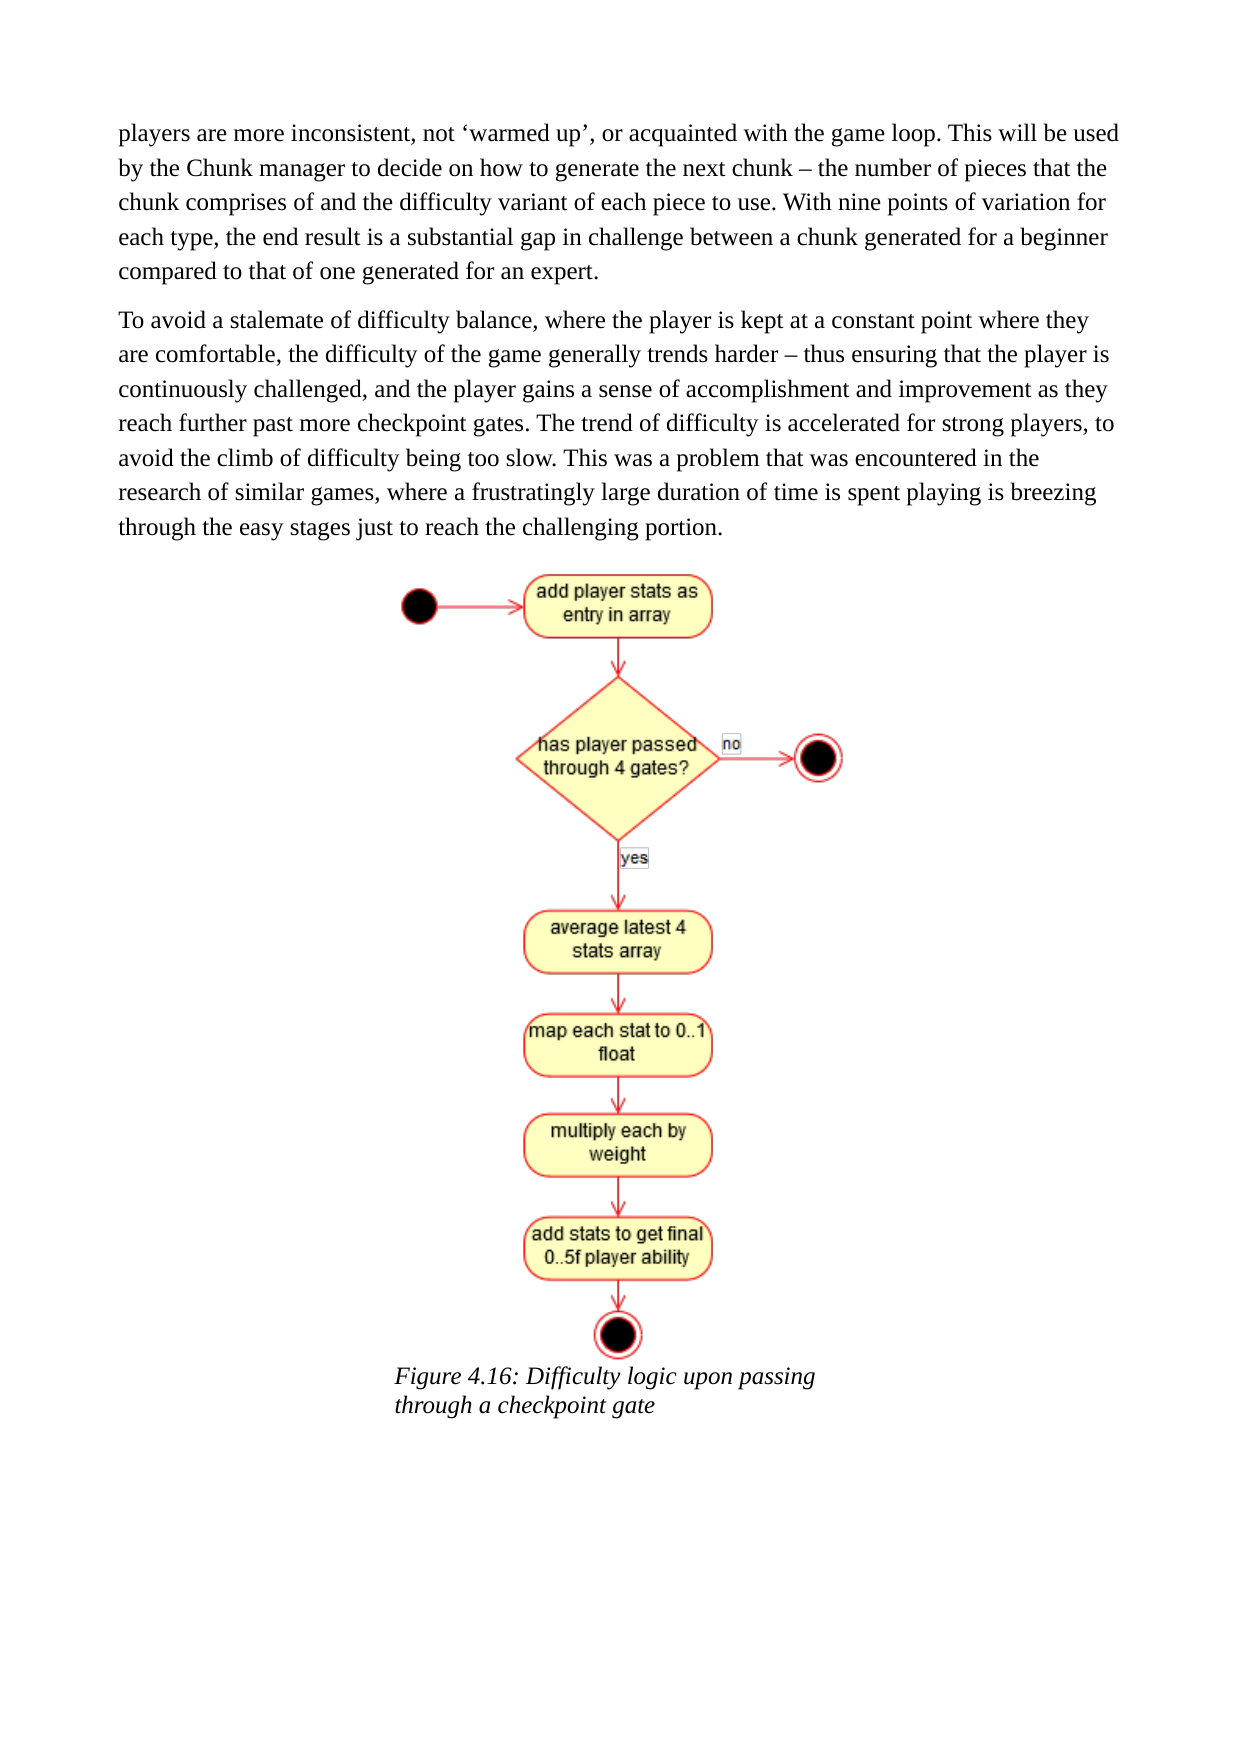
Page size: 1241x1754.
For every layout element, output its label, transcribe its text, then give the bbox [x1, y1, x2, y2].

text To avoid a stalemate of difficulty balance, where the player is kept at a constant point where they are comfortable, the difficulty of the game generally trends harder – thus ensuring that the player is continuously challenged, and the player gains a sense of accomplishment and improvement as they reach further past more checkpoint gates. The trend of difficulty is accelerated for strong players, to avoid the climb of difficulty being too slow. This was a problem that was encountered in the research of similar games, where a frustratingly large duration of time is spent playing is breezing through the easy stages just to reach the challenging portion. [118, 305, 1122, 541]
text players are more inconsistent, not ‘warmed up’, or acquainted with the game loop. This will be used by the Chunk manager to decide on how to generate the next chunk – the number of pieces that the chunk comprises of and the difficulty variant of each piece to use. With nine points of variation for each type, the end result is a substantial gap in challenge between a chunk generated for a beginner compared to that of one generated for an expert. [118, 118, 1122, 285]
text Figure 4.16: Difficulty logic upon passing through a checkpoint gate [394, 573, 846, 1418]
